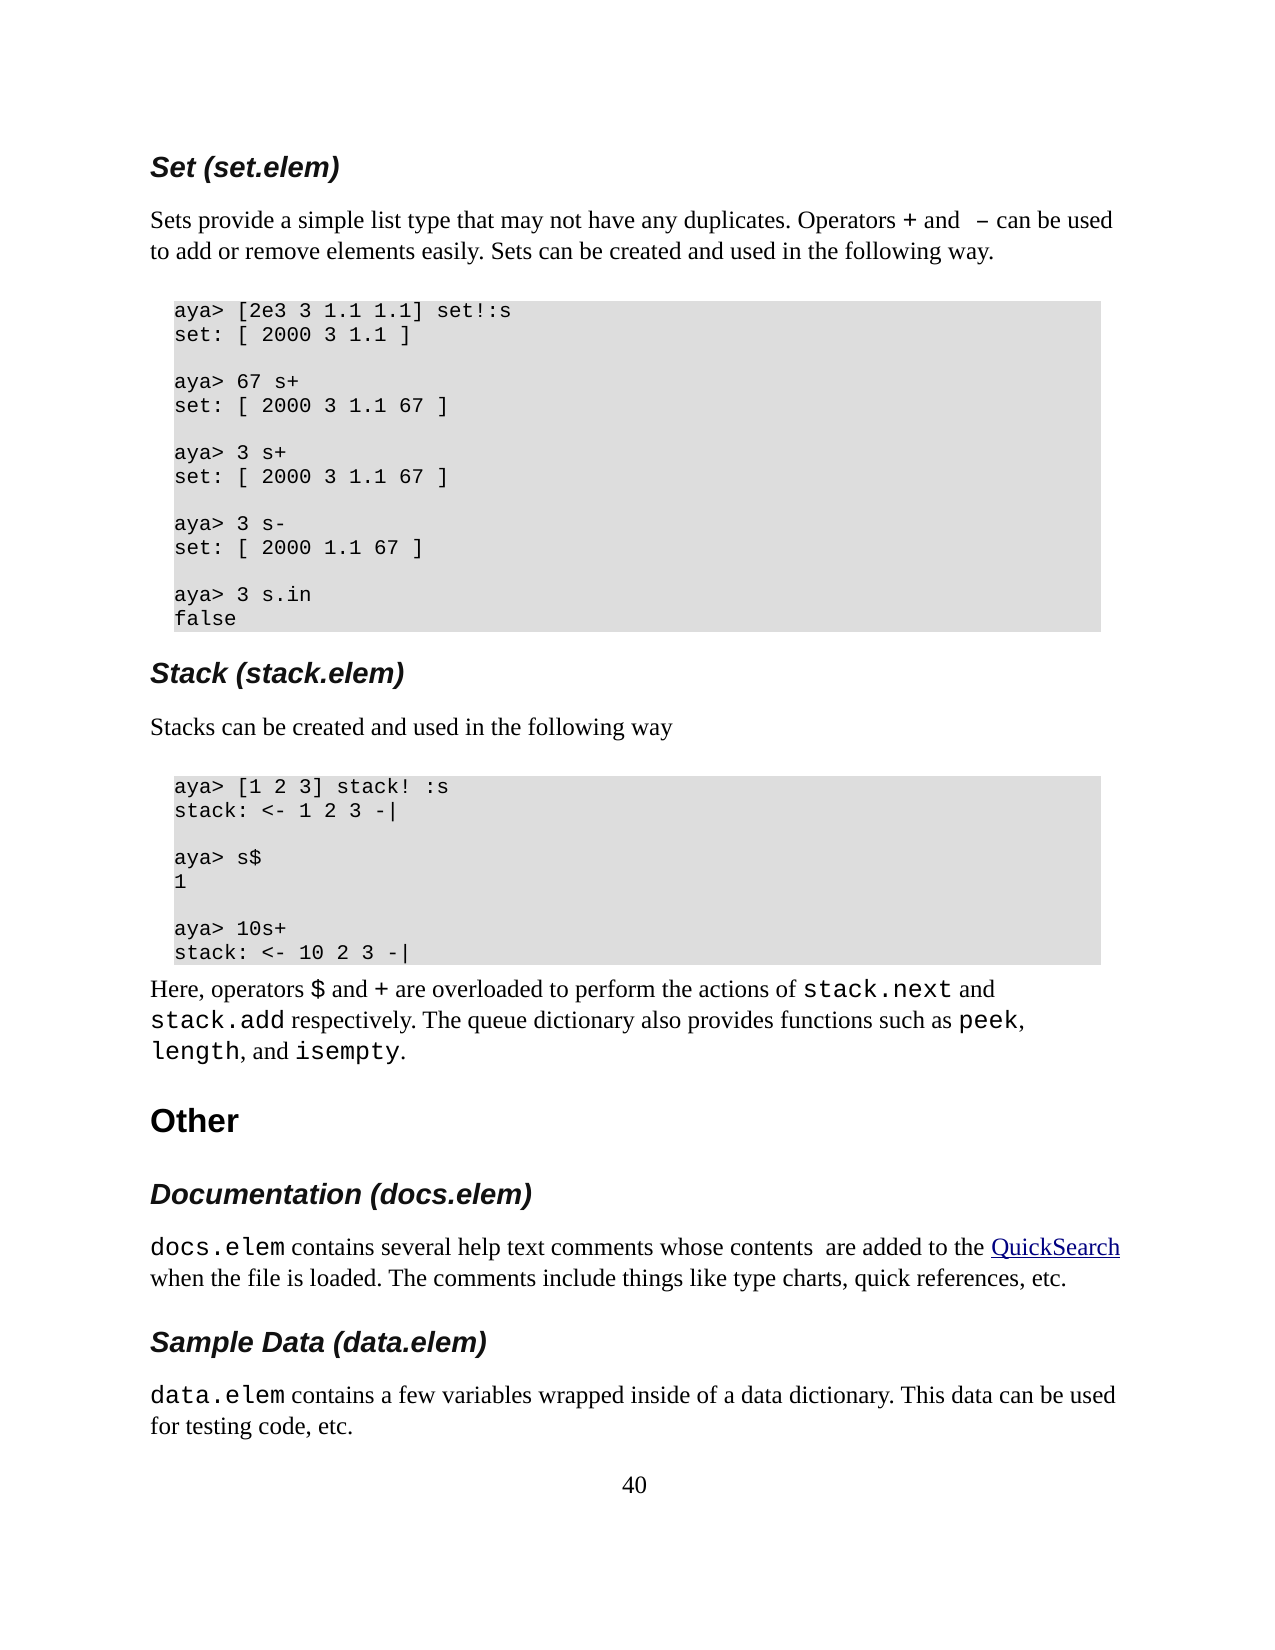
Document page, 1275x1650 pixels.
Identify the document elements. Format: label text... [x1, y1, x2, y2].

text Stacks can be created and used in the following way [150, 712, 1125, 740]
text aya> [1 2 3] stack! :s [174, 776, 1101, 800]
text aya> 3 s+ [174, 442, 1101, 466]
text aya> s$ [174, 847, 1101, 871]
subtitle Stack (stack.elem) [150, 657, 1125, 690]
text set: [ 2000 3 1.1 ] [174, 324, 1101, 348]
text aya> 3 s- [174, 513, 1101, 537]
text aya> 67 s+ [174, 371, 1101, 395]
text Sets provide a simple list type that may not have any duplicates. Operators + and – can be used to add or remove elements easily. Sets can be created and used in the following way. [150, 205, 1125, 264]
text data.elem contains a few variables wrapped inside of a data dictionary. This data can be used for testing code, etc. [150, 1380, 1125, 1440]
text docs.elem contains several help text comments whose contents are added to the QuickSearch when the file is loaded. The comments include things like type charts, quick references, etc. [150, 1232, 1125, 1291]
text 1 [174, 871, 1101, 894]
text false [174, 608, 1101, 632]
subtitle Documentation (docs.elem) [150, 1177, 1125, 1210]
text Here, operators $ and + are overloaded to perform the actions of stack.next and stack.add respectively. The queue dictionary also provides functions such as peek, length, and isempty. [150, 974, 1125, 1067]
text stack: <- 1 2 3 -| [174, 800, 1101, 823]
text set: [ 2000 3 1.1 67 ] [174, 466, 1101, 490]
text stack: <- 10 2 3 -| [174, 942, 1101, 965]
text aya> 10s+ [174, 918, 1101, 942]
subtitle Set (set.elem) [150, 150, 1125, 183]
text set: [ 2000 1.1 67 ] [174, 537, 1101, 561]
text set: [ 2000 3 1.1 67 ] [174, 395, 1101, 419]
subtitle Sample Data (data.elem) [150, 1325, 1125, 1359]
subtitle Other [150, 1101, 1125, 1139]
text aya> [2e3 3 1.1 1.1] set!:s [174, 301, 1101, 324]
text aya> 3 s.in [174, 584, 1101, 608]
